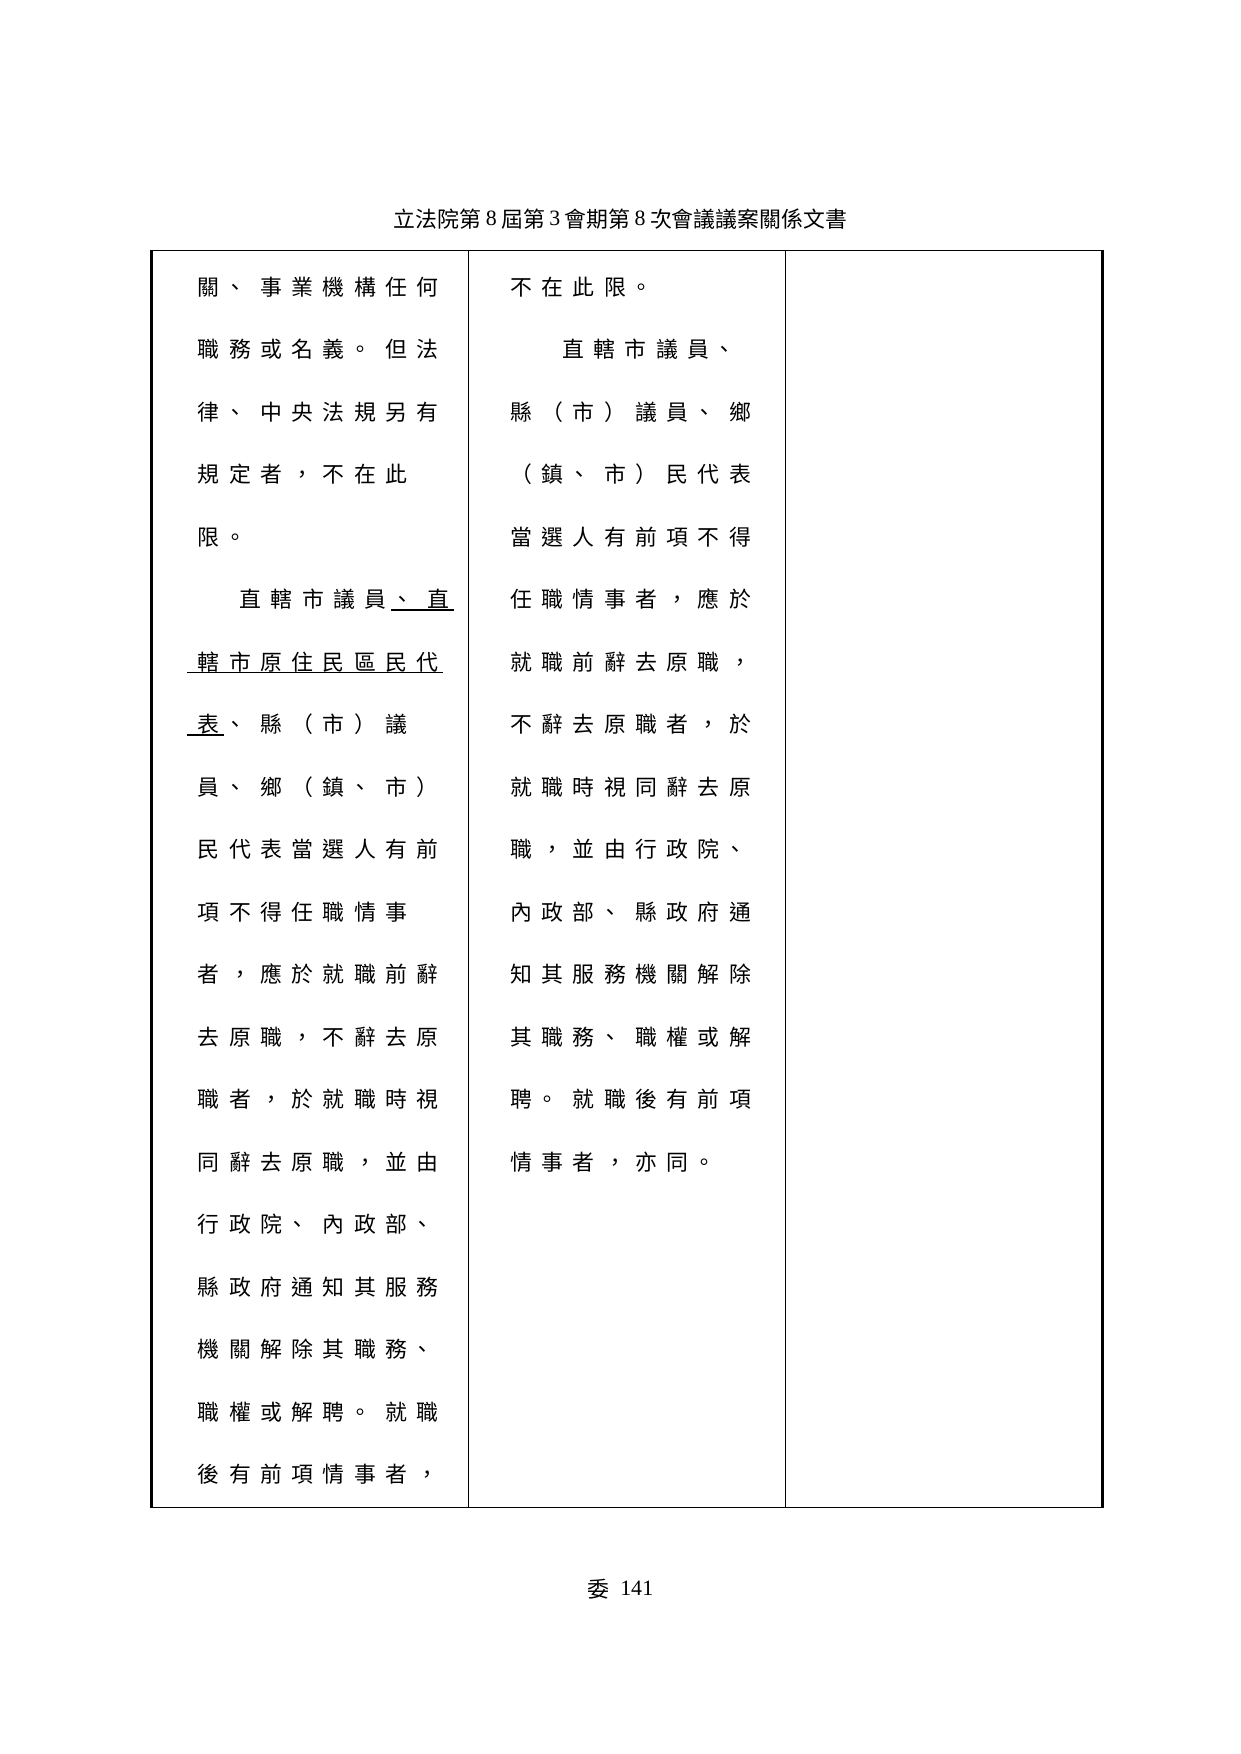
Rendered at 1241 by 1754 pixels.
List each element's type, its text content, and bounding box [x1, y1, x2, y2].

table_cell 關、事業機構任何職務或名義。但法律、中央法規另有規定者，不在此限。 直轄市議員、直轄市原住民區民代表、縣（市）議員、鄉（鎮、市）民代表當選人有前項不得任職情事者，應於就職前辭去原職，不辭去原職者，於就職時視同辭去原職，並由行政院、內政部、縣政府通知其服務機關解除其職務、職權或解聘。就職後有前項情事者， [153, 251, 468, 1507]
table_cell [786, 251, 1101, 1507]
table_cell 不在此限。 直轄市議員、縣（市）議員、鄉（鎮、市）民代表當選人有前項不得任職情事者，應於就職前辭去原職，不辭去原職者，於就職時視同辭去原職，並由行政院、內政部、縣政府通知其服務機關解除其職務、職權或解聘。就職後有前項情事者，亦同。 [469, 251, 785, 1507]
